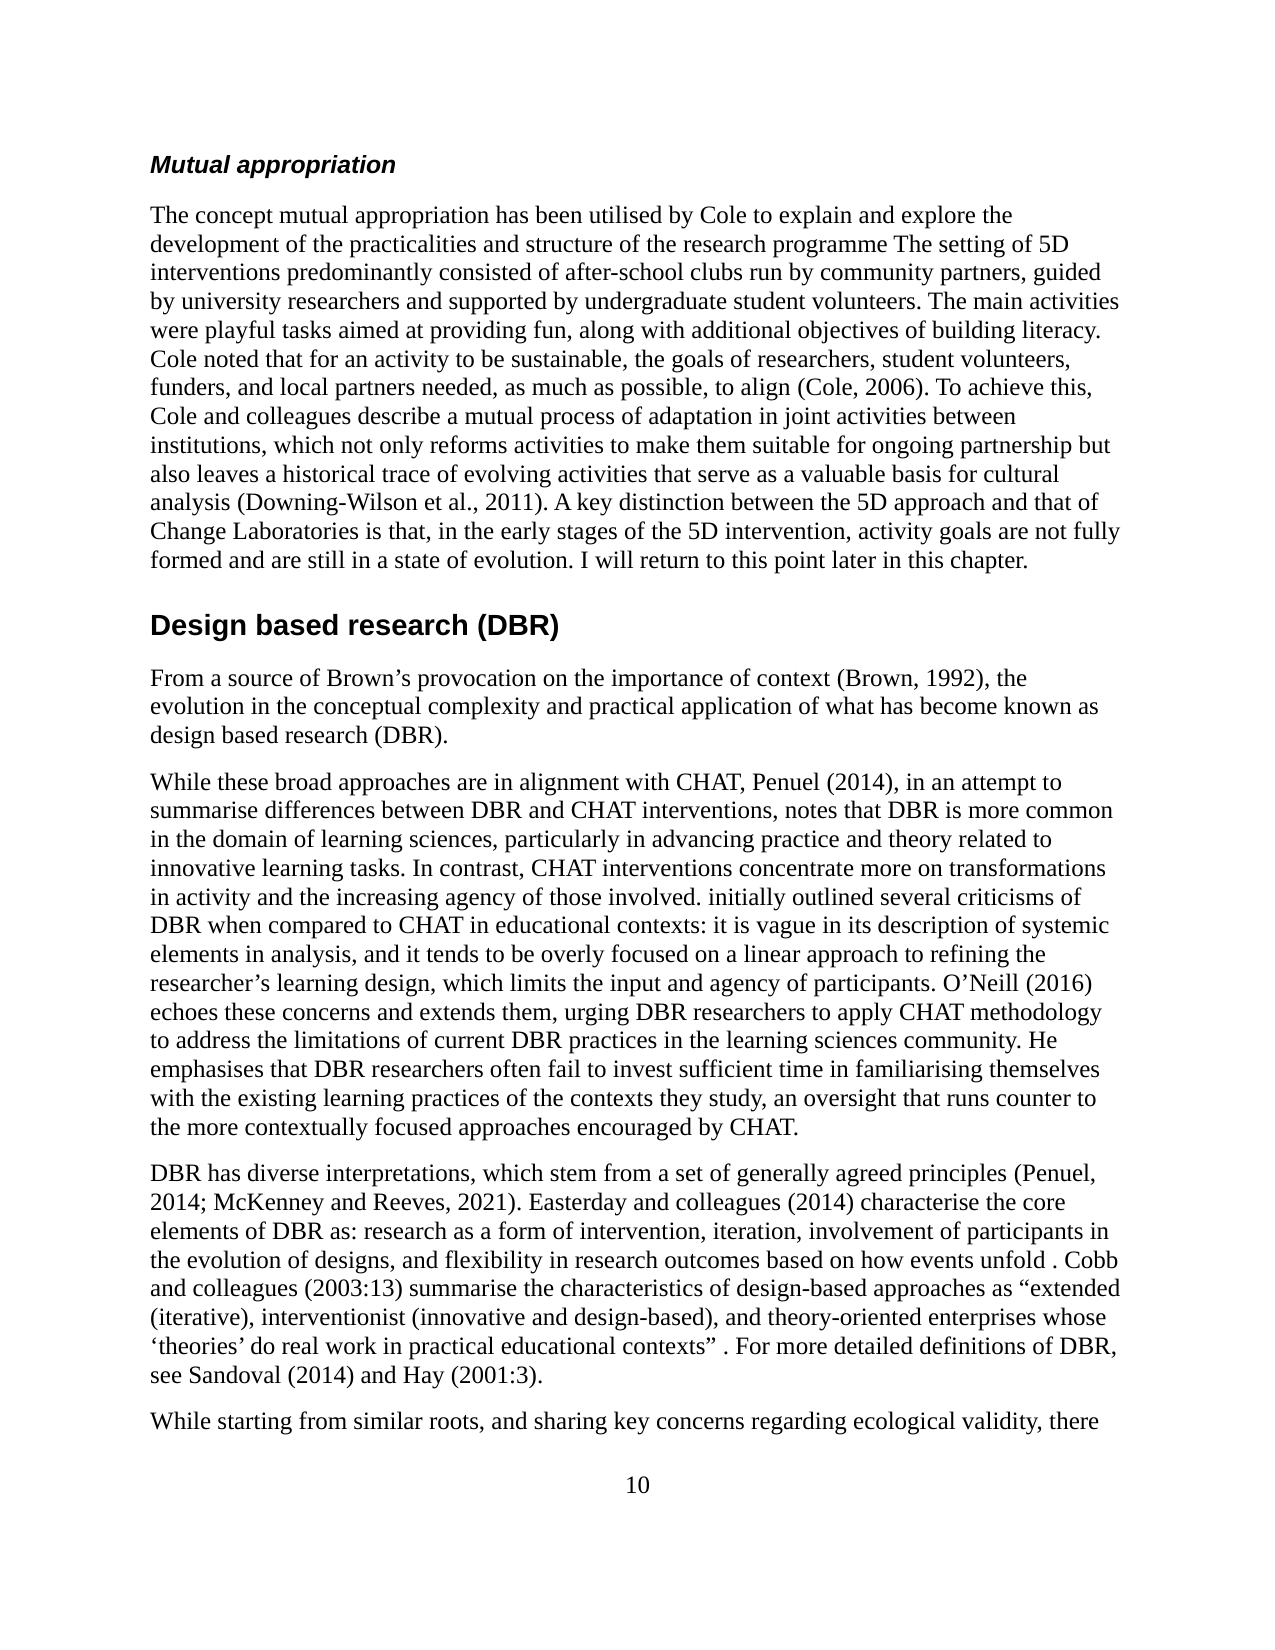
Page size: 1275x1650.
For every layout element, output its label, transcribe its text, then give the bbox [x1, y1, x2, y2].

subtitle Design based research (DBR) [150, 608, 1125, 641]
text DBR has diverse interpretations, which stem from a set of generally agreed principles (Penuel, 2014; McKenney and Reeves, 2021). Easterday and colleagues (2014) characterise the core elements of DBR as: research as a form of intervention, iteration, involvement of participants in the evolution of designs, and flexibility in research outcomes based on how events unfold . Cobb and colleagues (2003:13) summarise the characteristics of design-based approaches as “extended (iterative), interventionist (innovative and design-based), and theory-oriented enterprises whose ‘theories’ do real work in practical educational contexts” . For more detailed definitions of DBR, see Sandoval (2014) and Hay (2001:3). [150, 1158, 1125, 1388]
text While starting from similar roots, and sharing key concerns regarding ecological validity, there [150, 1406, 1125, 1435]
text While these broad approaches are in alignment with CHAT, Penuel (2014), in an attempt to summarise differences between DBR and CHAT interventions, notes that DBR is more common in the domain of learning sciences, particularly in advancing practice and theory related to innovative learning tasks. In contrast, CHAT interventions concentrate more on transformations in activity and the increasing agency of those involved. initially outlined several criticisms of DBR when compared to CHAT in educational contexts: it is vague in its description of systemic elements in analysis, and it tends to be overly focused on a linear approach to refining the researcher’s learning design, which limits the input and agency of participants. O’Neill (2016) echoes these concerns and extends them, urging DBR researchers to apply CHAT methodology to address the limitations of current DBR practices in the learning sciences community. He emphasises that DBR researchers often fail to invest sufficient time in familiarising themselves with the existing learning practices of the contexts they study, an oversight that runs counter to the more contextually focused approaches encouraged by CHAT. [150, 767, 1125, 1141]
text From a source of Brown’s provocation on the importance of context (Brown, 1992), the evolution in the conceptual complexity and practical application of what has become known as design based research (DBR). [150, 663, 1125, 749]
text The concept mutual appropriation has been utilised by Cole to explain and explore the development of the practicalities and structure of the research programme The setting of 5D interventions predominantly consisted of after-school clubs run by community partners, guided by university researchers and supported by undergraduate student volunteers. The main activities were playful tasks aimed at providing fun, along with additional objectives of building literacy. Cole noted that for an activity to be sustainable, the goals of researchers, student volunteers, funders, and local partners needed, as much as possible, to align (Cole, 2006). To achieve this, Cole and colleagues describe a mutual process of adaptation in joint activities between institutions, which not only reforms activities to make them suitable for ongoing partnership but also leaves a historical trace of evolving activities that serve as a valuable basis for cultural analysis (Downing-Wilson et al., 2011). A key distinction between the 5D approach and that of Change Laboratories is that, in the early stages of the 5D intervention, activity goals are not fully formed and are still in a state of evolution. I will return to this point later in this chapter. [150, 200, 1125, 574]
subtitle Mutual appropriation [150, 150, 1125, 178]
